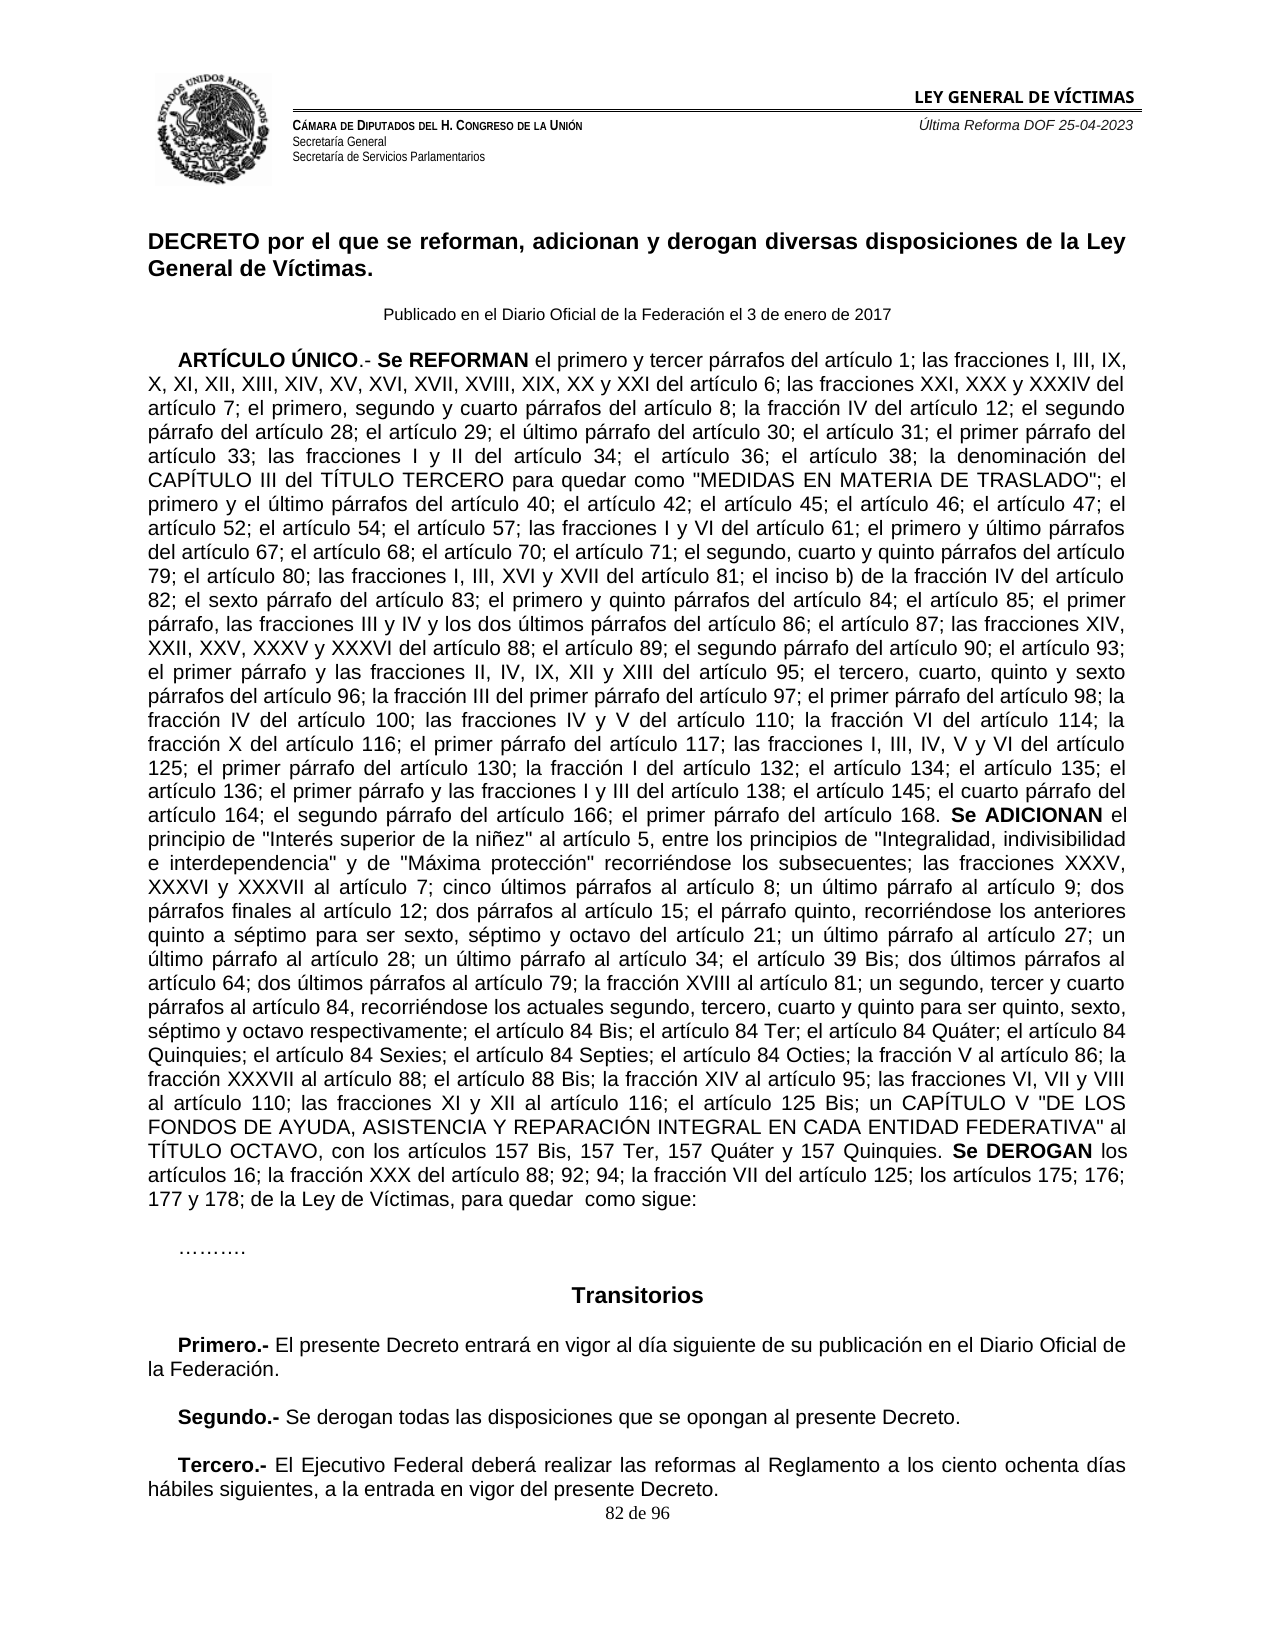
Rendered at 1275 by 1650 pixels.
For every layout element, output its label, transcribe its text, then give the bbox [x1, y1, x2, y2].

text Transitorios [148, 1282, 1127, 1309]
text ………. [148, 1234, 1127, 1258]
text Publicado en el Diario Oficial de la Federación el 3 de enero de 2017 [148, 305, 1127, 324]
text DECRETO por el que se reforman, adicionan y derogan diversas disposiciones de la Ley General de Víctimas. [148, 228, 1127, 281]
text Primero.- El presente Decreto entrará en vigor al día siguiente de su publicación en el Diario Oficial de la Federación. [148, 1333, 1127, 1381]
text ARTÍCULO ÚNICO.- Se REFORMAN el primero y tercer párrafos del artículo 1; las fracciones I, III, IX, X, XI, XII, XIII, XIV, XV, XVI, XVII, XVIII, XIX, XX y XXI del artículo 6; las fracciones XXI, XXX y XXXIV del artículo 7; el primero, segundo y cuarto párrafos del artículo 8; la fracción IV del artículo 12; el segundo párrafo del artículo 28; el artículo 29; el último párrafo del artículo 30; el artículo 31; el primer párrafo del artículo 33; las fracciones I y II del artículo 34; el artículo 36; el artículo 38; la denominación del CAPÍTULO III del TÍTULO TERCERO para quedar como "MEDIDAS EN MATERIA DE TRASLADO"; el primero y el último párrafos del artículo 40; el artículo 42; el artículo 45; el artículo 46; el artículo 47; el artículo 52; el artículo 54; el artículo 57; las fracciones I y VI del artículo 61; el primero y último párrafos del artículo 67; el artículo 68; el artículo 70; el artículo 71; el segundo, cuarto y quinto párrafos del artículo 79; el artículo 80; las fracciones I, III, XVI y XVII del artículo 81; el inciso b) de la fracción IV del artículo 82; el sexto párrafo del artículo 83; el primero y quinto párrafos del artículo 84; el artículo 85; el primer párrafo, las fracciones III y IV y los dos últimos párrafos del artículo 86; el artículo 87; las fracciones XIV, XXII, XXV, XXXV y XXXVI del artículo 88; el artículo 89; el segundo párrafo del artículo 90; el artículo 93; el primer párrafo y las fracciones II, IV, IX, XII y XIII del artículo 95; el tercero, cuarto, quinto y sexto párrafos del artículo 96; la fracción III del primer párrafo del artículo 97; el primer párrafo del artículo 98; la fracción IV del artículo 100; las fracciones IV y V del artículo 110; la fracción VI del artículo 114; la fracción X del artículo 116; el primer párrafo del artículo 117; las fracciones I, III, IV, V y VI del artículo 125; el primer párrafo del artículo 130; la fracción I del artículo 132; el artículo 134; el artículo 135; el artículo 136; el primer párrafo y las fracciones I y III del artículo 138; el artículo 145; el cuarto párrafo del artículo 164; el segundo párrafo del artículo 166; el primer párrafo del artículo 168. Se ADICIONAN el principio de "Interés superior de la niñez" al artículo 5, entre los principios de "Integralidad, indivisibilidad e interdependencia" y de "Máxima protección" recorriéndose los subsecuentes; las fracciones XXXV, XXXVI y XXXVII al artículo 7; cinco últimos párrafos al artículo 8; un último párrafo al artículo 9; dos párrafos finales al artículo 12; dos párrafos al artículo 15; el párrafo quinto, recorriéndose los anteriores quinto a séptimo para ser sexto, séptimo y octavo del artículo 21; un último párrafo al artículo 27; un último párrafo al artículo 28; un último párrafo al artículo 34; el artículo 39 Bis; dos últimos párrafos al artículo 64; dos últimos párrafos al artículo 79; la fracción XVIII al artículo 81; un segundo, tercer y cuarto párrafos al artículo 84, recorriéndose los actuales segundo, tercero, cuarto y quinto para ser quinto, sexto, séptimo y octavo respectivamente; el artículo 84 Bis; el artículo 84 Ter; el artículo 84 Quáter; el artículo 84 Quinquies; el artículo 84 Sexies; el artículo 84 Septies; el artículo 84 Octies; la fracción V al artículo 86; la fracción XXXVII al artículo 88; el artículo 88 Bis; la fracción XIV al artículo 95; las fracciones VI, VII y VIII al artículo 110; las fracciones XI y XII al artículo 116; el artículo 125 Bis; un CAPÍTULO V "DE LOS FONDOS DE AYUDA, ASISTENCIA Y REPARACIÓN INTEGRAL EN CADA ENTIDAD FEDERATIVA" al TÍTULO OCTAVO, con los artículos 157 Bis, 157 Ter, 157 Quáter y 157 Quinquies. Se DEROGAN los artículos 16; la fracción XXX del artículo 88; 92; 94; la fracción VII del artículo 125; los artículos 175; 176; 177 y 178; de la Ley de Víctimas, para quedar como sigue: [148, 348, 1127, 1211]
text Segundo.- Se derogan todas las disposiciones que se opongan al presente Decreto. [148, 1405, 1127, 1429]
text Tercero.- El Ejecutivo Federal deberá realizar las reformas al Reglamento a los ciento ochenta días hábiles siguientes, a la entrada en vigor del presente Decreto. [148, 1453, 1127, 1501]
